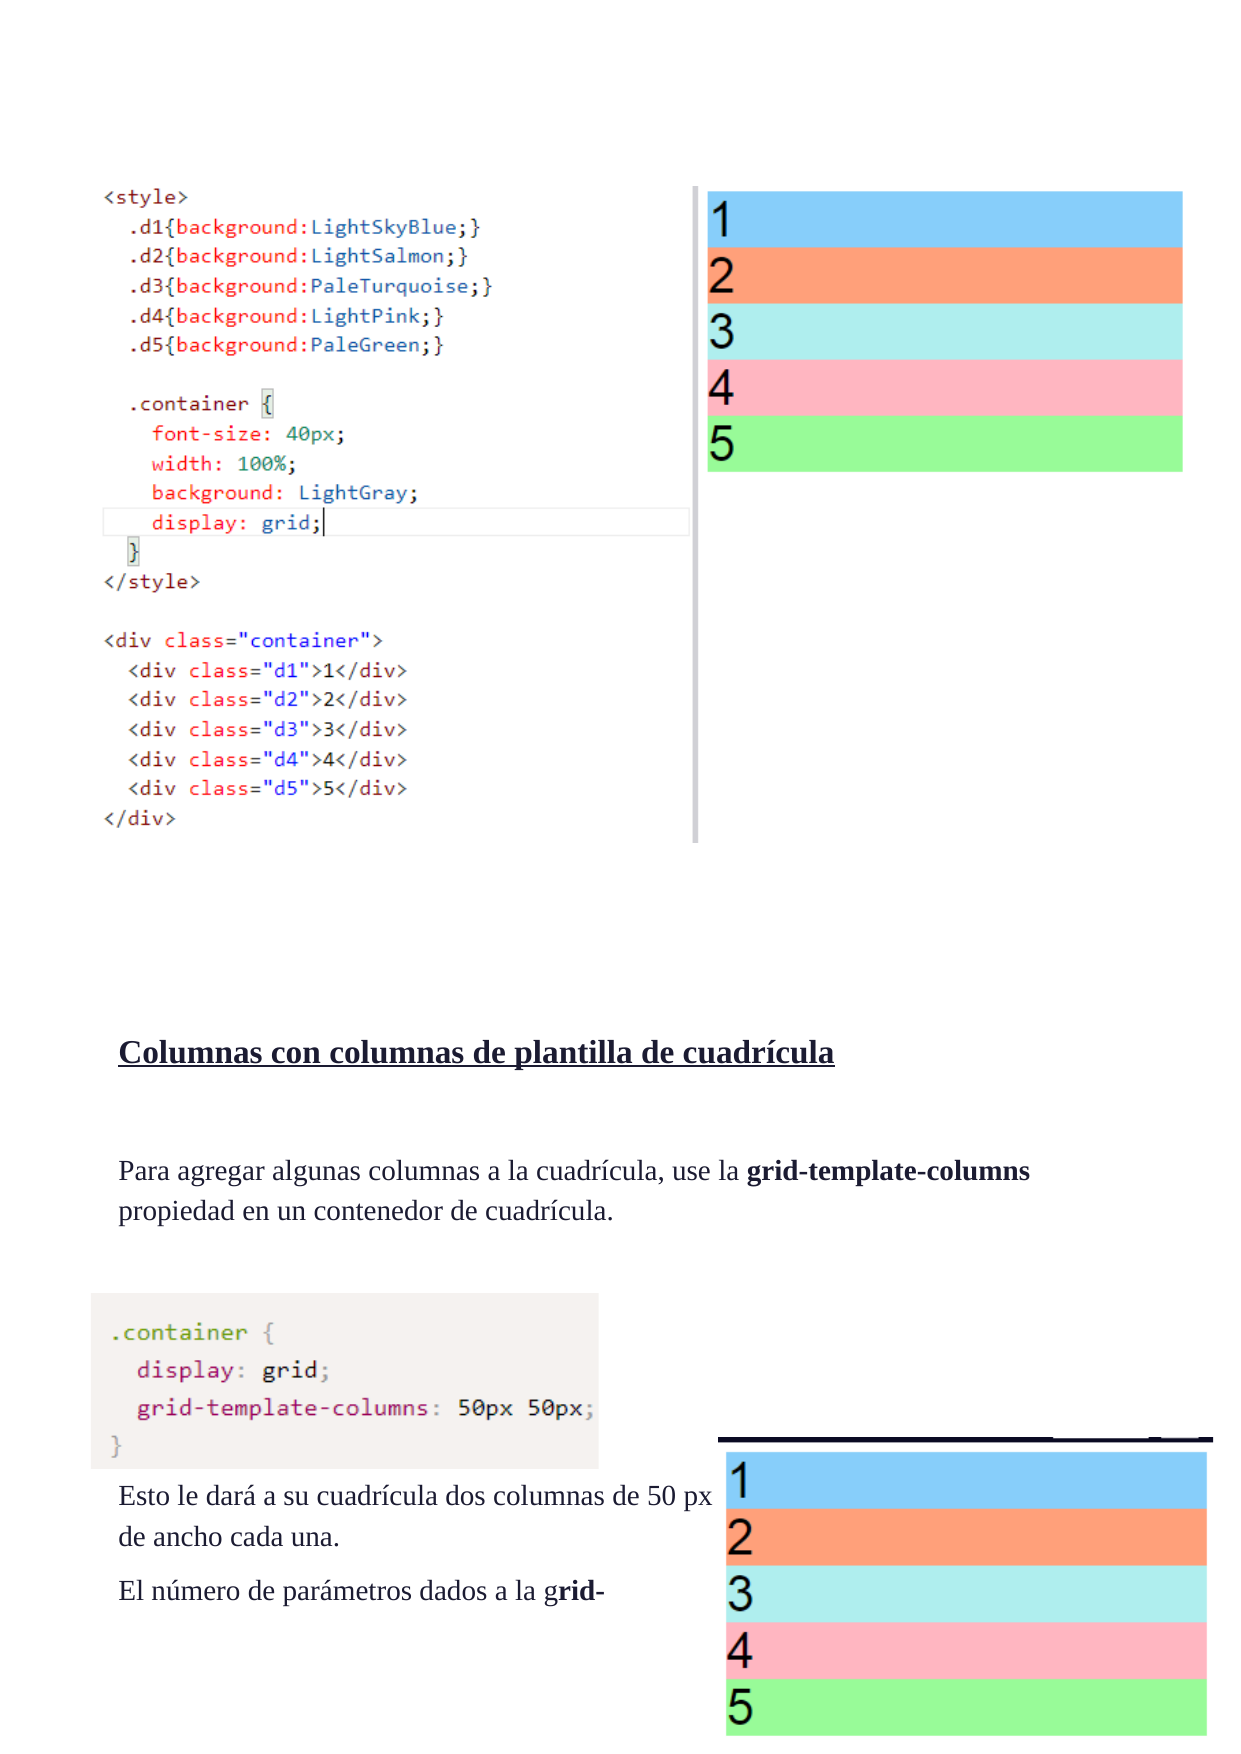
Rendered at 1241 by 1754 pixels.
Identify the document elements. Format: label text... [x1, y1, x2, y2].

picture [85, 186, 1187, 843]
text Columnas con columnas de plantilla de cuadrícula [118, 1032, 1122, 1070]
text Para agregar algunas columnas a la cuadrícula, use la grid-template-columns propiedad en un contenedor de cuadrícula. [118, 1153, 1122, 1227]
text Esto le dará a su cuadrícula dos columnas de 50 px de ancho cada una. [118, 1478, 718, 1552]
text El número de parámetros dados a la grid- [118, 1573, 718, 1607]
picture [718, 1437, 1214, 1754]
picture [90, 1293, 599, 1469]
